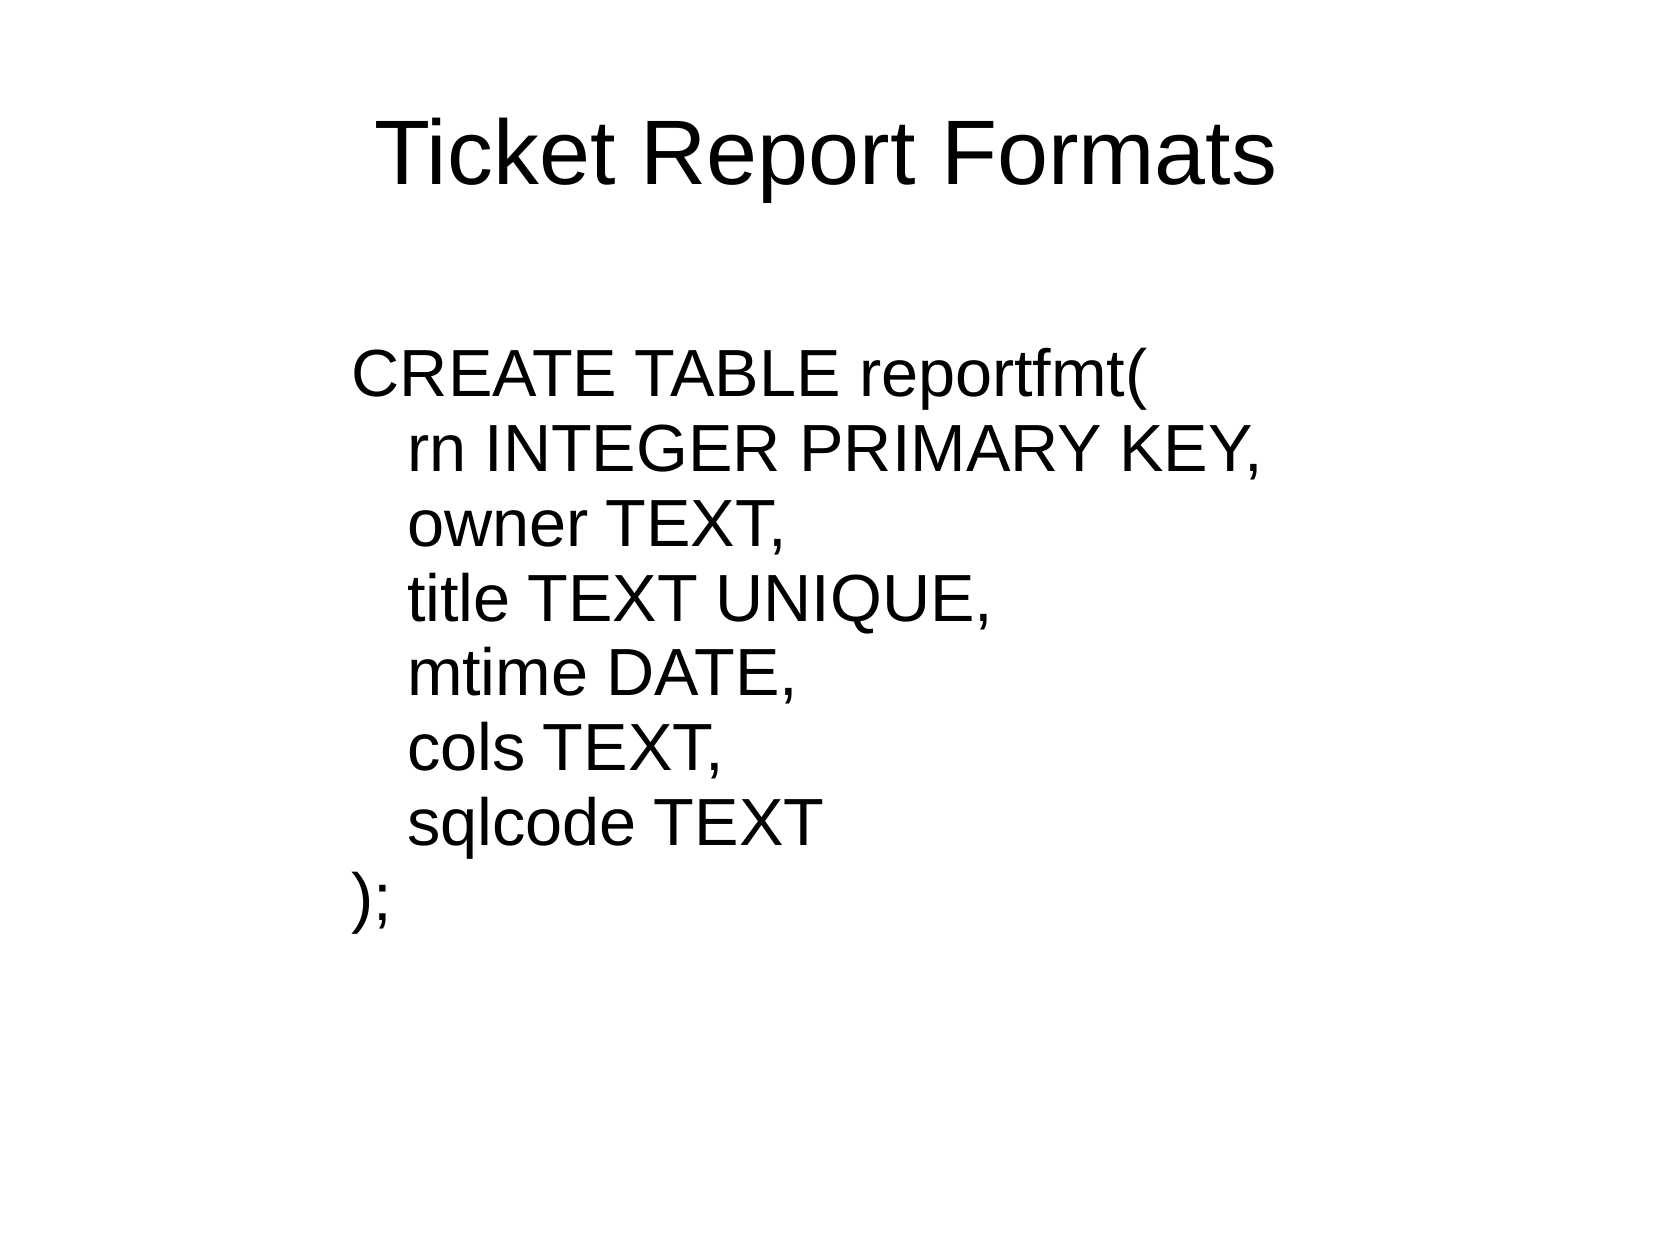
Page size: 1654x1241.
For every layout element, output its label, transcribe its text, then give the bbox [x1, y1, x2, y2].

text_box CREATE TABLE reportfmt( rn INTEGER PRIMARY KEY, owner TEXT, title TEXT UNIQUE, mtime DATE, cols TEXT, sqlcode TEXT ); [336, 328, 1279, 942]
title Ticket Report Formats [82, 49, 1571, 257]
